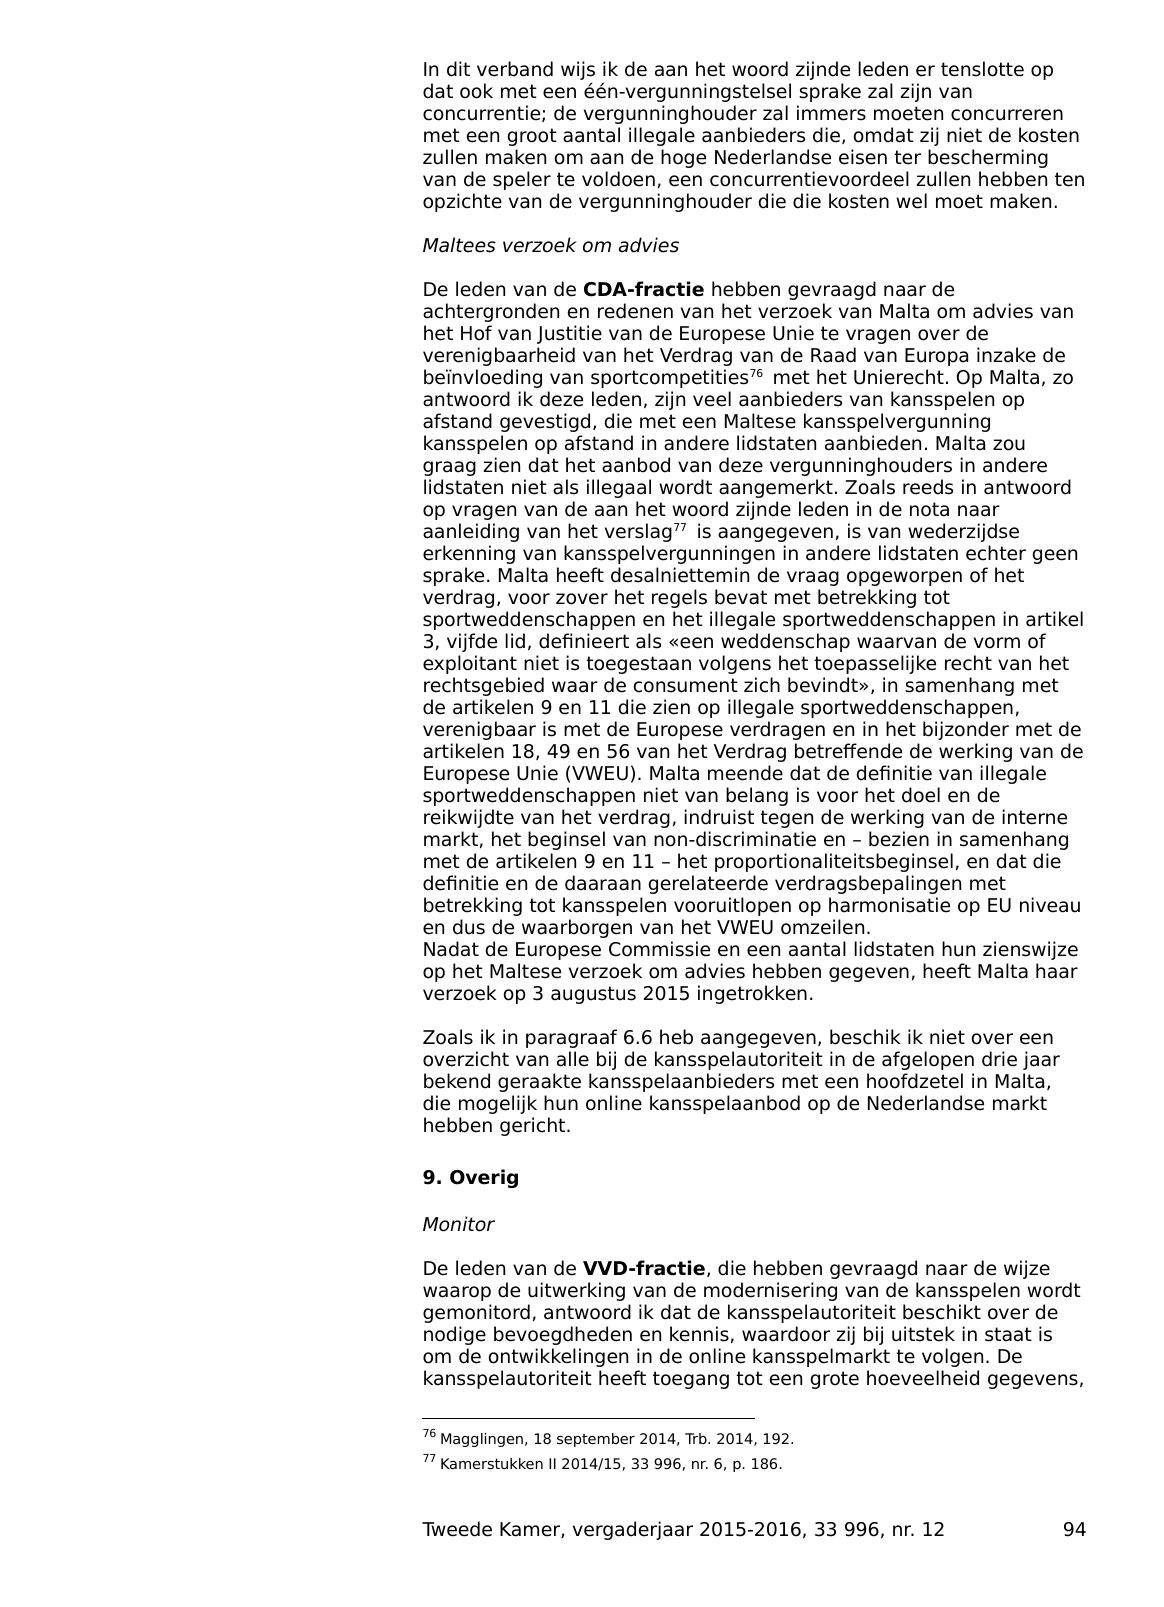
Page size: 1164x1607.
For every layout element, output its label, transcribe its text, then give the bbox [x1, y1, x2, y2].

subtitle Maltees verzoek om advies [422, 235, 1087, 257]
text De leden van de CDA-fractie hebben gevraagd naar de achtergronden en redenen van het verzoek van Malta om advies van het Hof van Justitie van de Europese Unie te vragen over de verenigbaarheid van het Verdrag van de Raad van Europa inzake de beïnvloeding van sportcompetities met het Unierecht. Op Malta, zo antwoord ik deze leden, zijn veel aanbieders van kansspelen op afstand gevestigd, die met een Maltese kansspelvergunning kansspelen op afstand in andere lidstaten aanbieden. Malta zou graag zien dat het aanbod van deze vergunninghouders in andere lidstaten niet als illegaal wordt aangemerkt. Zoals reeds in antwoord op vragen van de aan het woord zijnde leden in de nota naar aanleiding van het verslag is aangegeven, is van wederzijdse erkenning van kansspelvergunningen in andere lidstaten echter geen sprake. Malta heeft desalniettemin de vraag opgeworpen of het verdrag, voor zover het regels bevat met betrekking tot sportweddenschappen en het illegale sportweddenschappen in artikel 3, vijfde lid, definieert als «een weddenschap waarvan de vorm of exploitant niet is toegestaan volgens het toepasselijke recht van het rechtsgebied waar de consument zich bevindt», in samenhang met de artikelen 9 en 11 die zien op illegale sportweddenschappen, verenigbaar is met de Europese verdragen en in het bijzonder met de artikelen 18, 49 en 56 van het Verdrag betreffende de werking van de Europese Unie (VWEU). Malta meende dat de definitie van illegale sportweddenschappen niet van belang is voor het doel en de reikwijdte van het verdrag, indruist tegen de werking van de interne markt, het beginsel van non-discriminatie en – bezien in samenhang met de artikelen 9 en 11 – het proportionaliteitsbeginsel, en dat die definitie en de daaraan gerelateerde verdragsbepalingen met betrekking tot kansspelen vooruitlopen op harmonisatie op EU niveau en dus de waarborgen van het VWEU omzeilen. [422, 279, 1087, 939]
subtitle Monitor [422, 1214, 1087, 1236]
text Zoals ik in paragraaf 6.6 heb aangegeven, beschik ik niet over een overzicht van alle bij de kansspelautoriteit in de afgelopen drie jaar bekend geraakte kansspelaanbieders met een hoofdzetel in Malta, die mogelijk hun online kansspelaanbod op de Nederlandse markt hebben gericht. [422, 1027, 1087, 1137]
text Nadat de Europese Commissie en een aantal lidstaten hun zienswijze op het Maltese verzoek om advies hebben gegeven, heeft Malta haar verzoek op 3 augustus 2015 ingetrokken. [422, 939, 1087, 1004]
text Magglingen, 18 september 2014, Trb. 2014, 192. [422, 1427, 1087, 1449]
text De leden van de VVD-fractie, die hebben gevraagd naar de wijze waarop de uitwerking van de modernisering van de kansspelen wordt gemonitord, antwoord ik dat de kansspelautoriteit beschikt over de nodige bevoegdheden en kennis, waardoor zij bij uitstek in staat is om de ontwikkelingen in de online kansspelmarkt te volgen. De kansspelautoriteit heeft toegang tot een grote hoeveelheid gegevens, [422, 1258, 1087, 1390]
text Kamerstukken II 2014/15, 33 996, nr. 6, p. 186. [422, 1452, 1087, 1474]
subtitle 9. Overig [422, 1167, 1087, 1189]
text In dit verband wijs ik de aan het woord zijnde leden er tenslotte op dat ook met een één-vergunningstelsel sprake zal zijn van concurrentie; de vergunninghouder zal immers moeten concurreren met een groot aantal illegale aanbieders die, omdat zij niet de kosten zullen maken om aan de hoge Nederlandse eisen ter bescherming van de speler te voldoen, een concurrentievoordeel zullen hebben ten opzichte van de vergunninghouder die die kosten wel moet maken. [422, 59, 1087, 213]
